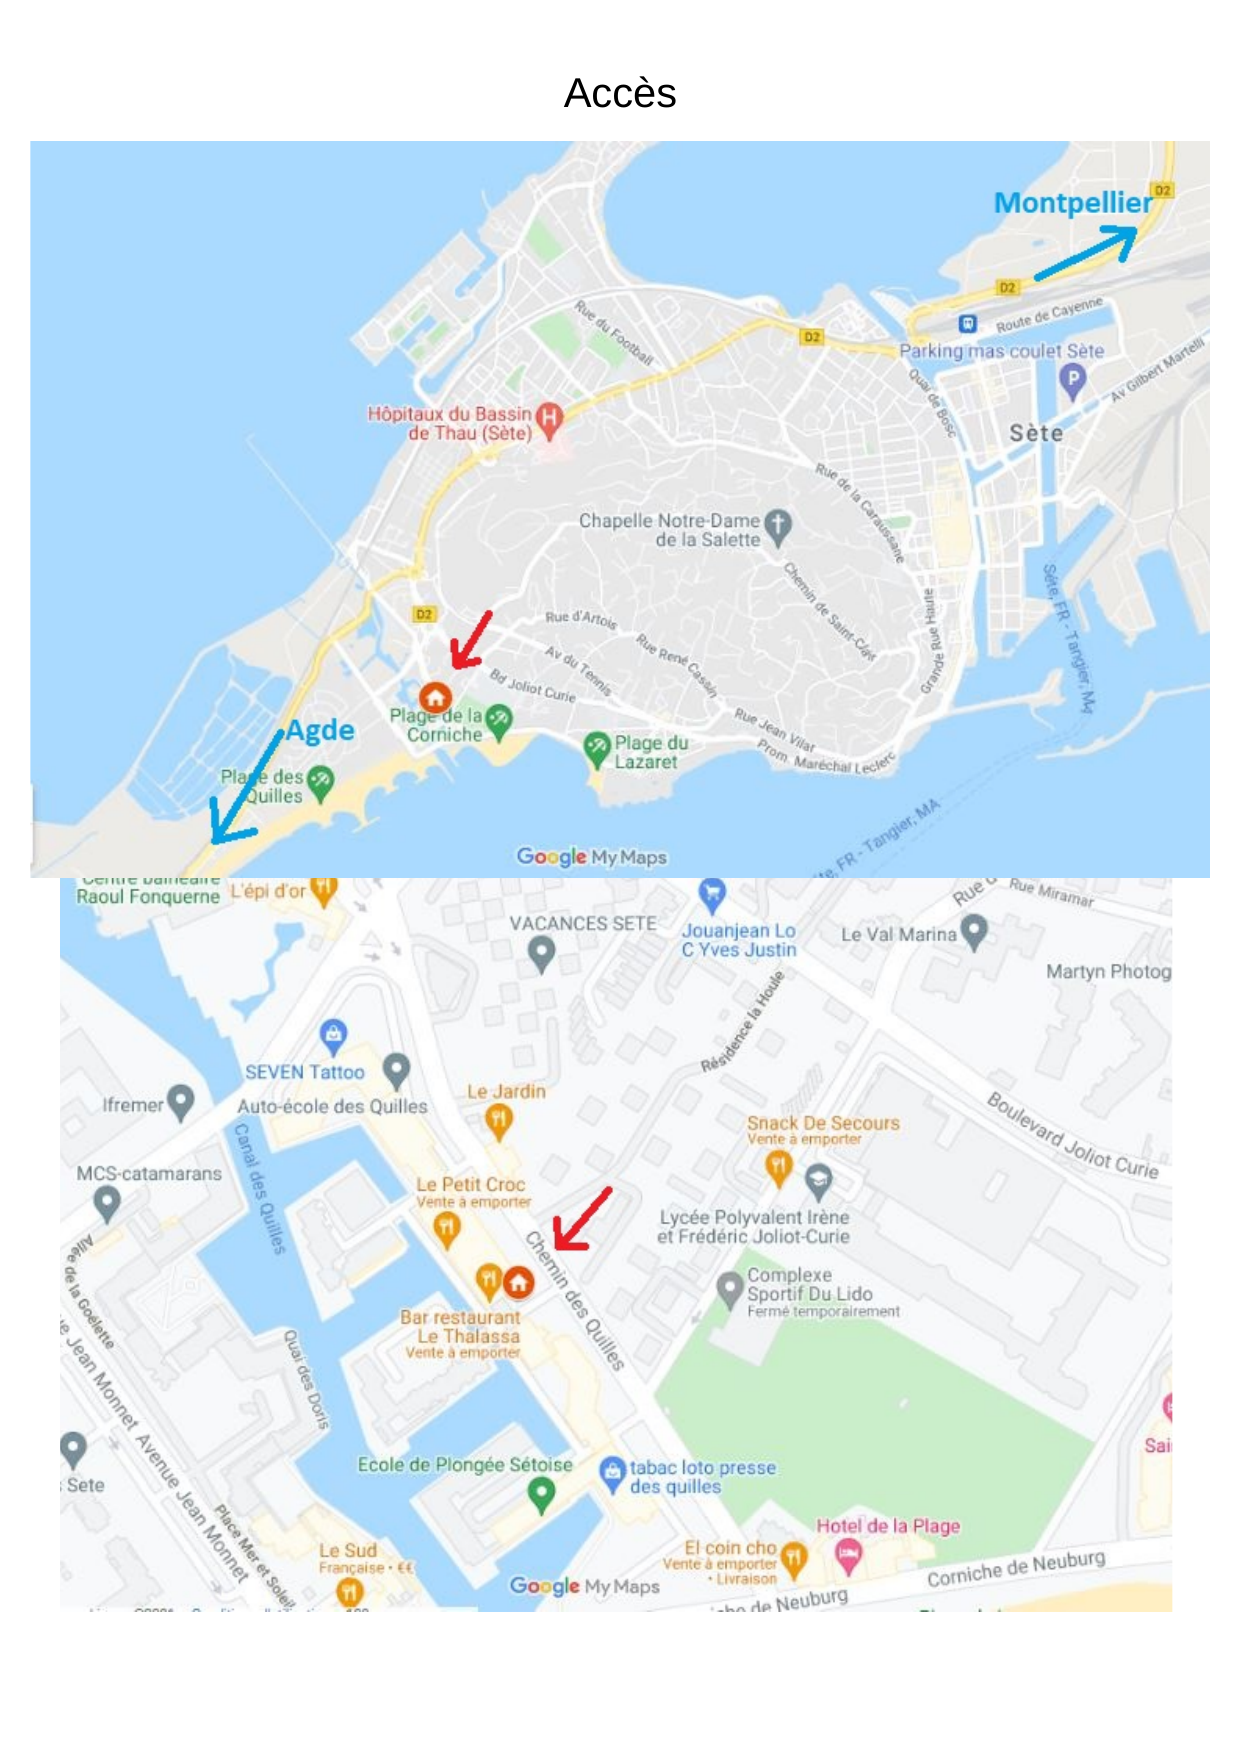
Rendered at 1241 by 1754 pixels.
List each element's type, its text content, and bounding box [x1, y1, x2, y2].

picture [30, 141, 1210, 1612]
text Accès [18, 68, 1222, 116]
